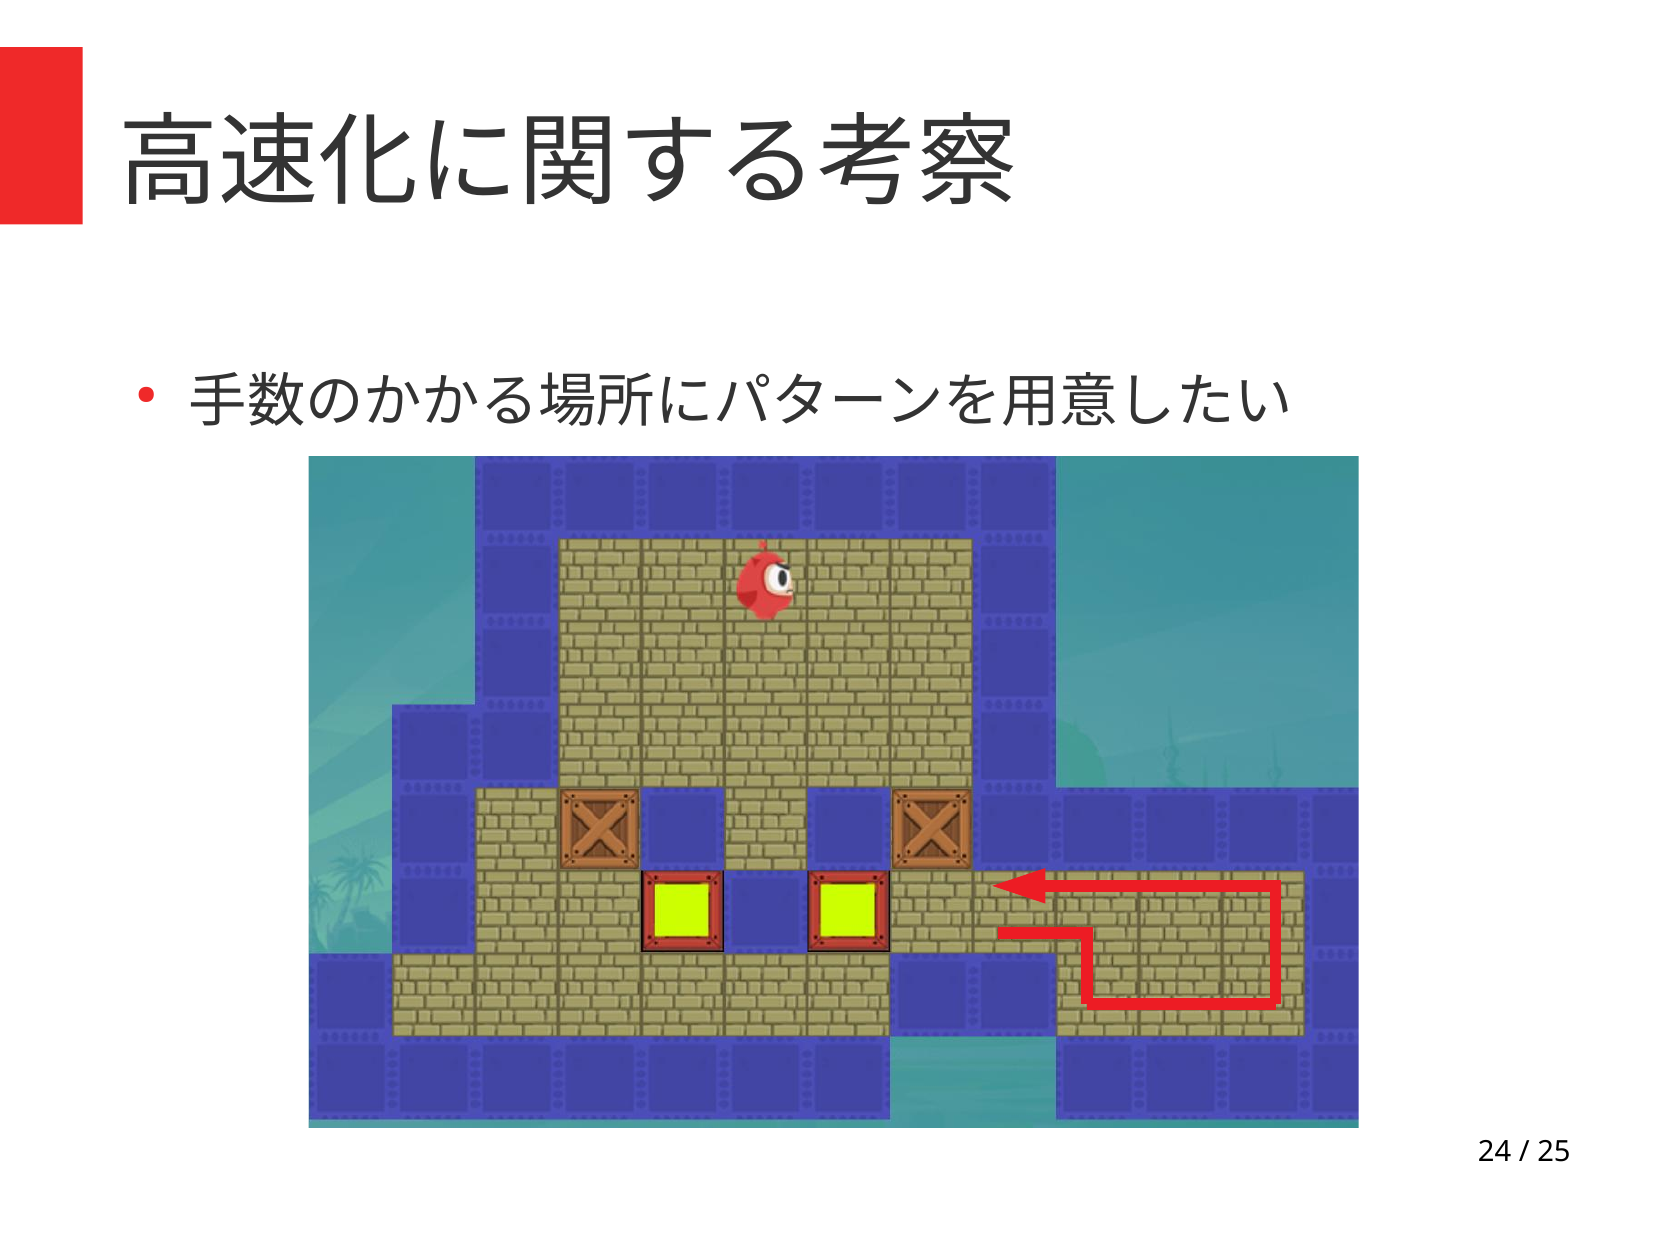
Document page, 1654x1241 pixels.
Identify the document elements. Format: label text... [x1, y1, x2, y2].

title 高速化に関する考察 [118, 49, 1571, 257]
list 手数のかかる場所にパターンを用意したい [118, 354, 1536, 1074]
picture [308, 456, 1359, 1128]
